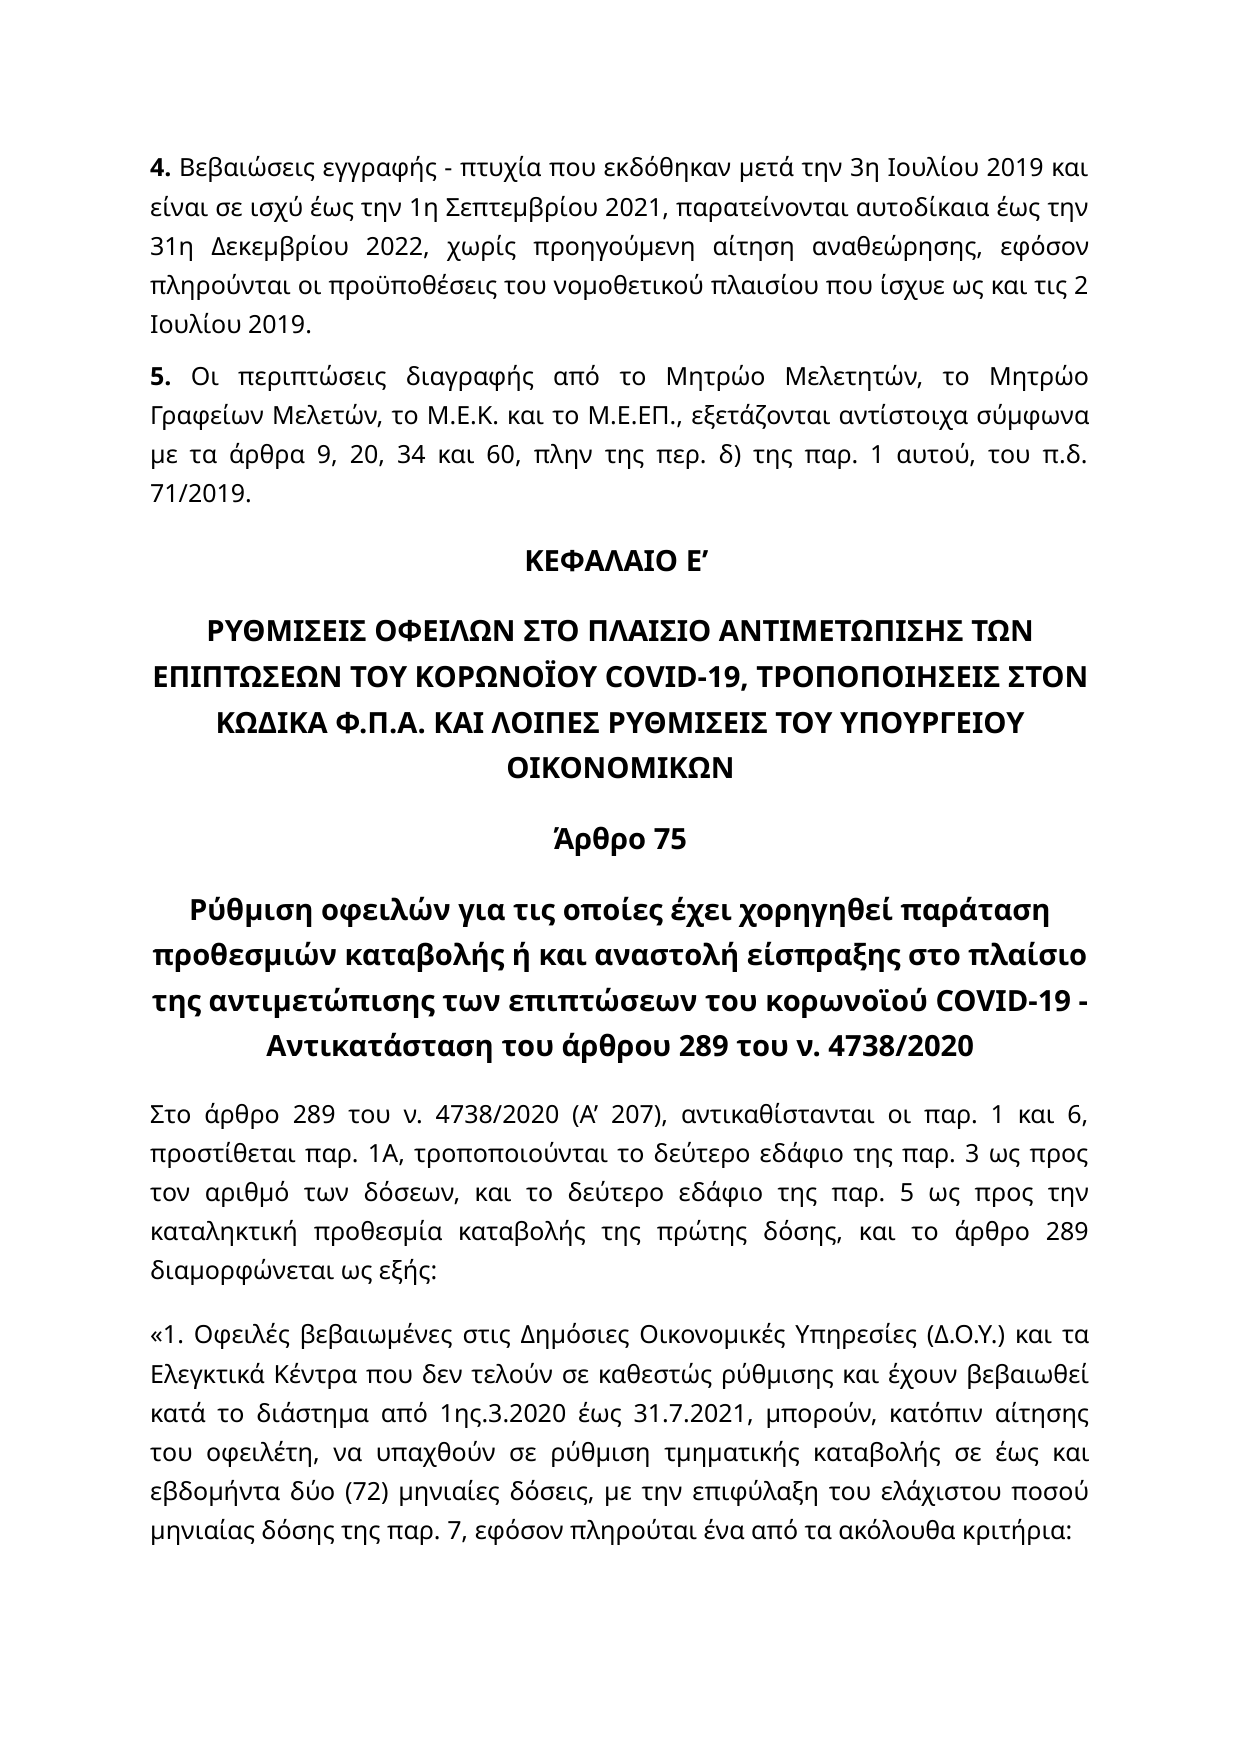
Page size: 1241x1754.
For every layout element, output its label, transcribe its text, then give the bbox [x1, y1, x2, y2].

subtitle Ρύθμιση οφειλών για τις οποίες έχει χορηγηθεί παράταση προθεσμιών καταβολής ή και αναστολή είσπραξης στο πλαίσιο της αντιμετώπισης των επιπτώσεων του κορωνοϊού COVID-19 - Αντικατάσταση του άρθρου 289 του ν. 4738/2020 [150, 889, 1090, 1065]
text Στο άρθρο 289 του ν. 4738/2020 (Α’ 207), αντικαθίστανται οι παρ. 1 και 6, προστίθεται παρ. 1Α, τροποποιούνται το δεύτερο εδάφιο της παρ. 3 ως προς τον αριθμό των δόσεων, και το δεύτερο εδάφιο της παρ. 5 ως προς την καταληκτική προθεσμία καταβολής της πρώτης δόσης, και το άρθρο 289 διαμορφώνεται ως εξής: [150, 1096, 1090, 1287]
subtitle Άρθρο 75 [150, 818, 1090, 858]
text 4. Βεβαιώσεις εγγραφής - πτυχία που εκδόθηκαν μετά την 3η Ιουλίου 2019 και είναι σε ισχύ έως την 1η Σεπτεμβρίου 2021, παρατείνονται αυτοδίκαια έως την 31η Δεκεμβρίου 2022, χωρίς προηγούμενη αίτηση αναθεώρησης, εφόσον πληρούνται οι προϋποθέσεις του νομοθετικού πλαισίου που ίσχυε ως και τις 2 Ιουλίου 2019. [150, 150, 1090, 341]
subtitle ΚΕΦΑΛΑΙΟ Ε’ [150, 540, 1090, 580]
subtitle ΡΥΘΜΙΣΕΙΣ ΟΦΕΙΛΩΝ ΣΤΟ ΠΛΑΙΣΙΟ ΑΝΤΙΜΕΤΩΠΙΣΗΣ ΤΩΝ ΕΠΙΠΤΩΣΕΩΝ ΤΟΥ ΚΟΡΩΝΟΪΟΥ COVID-19, ΤΡΟΠΟΠΟΙΗΣΕΙΣ ΣΤΟΝ ΚΩΔΙΚΑ Φ.Π.Α. ΚΑΙ ΛΟΙΠΕΣ ΡΥΘΜΙΣΕΙΣ ΤΟΥ ΥΠΟΥΡΓΕΙΟΥ ΟΙΚΟΝΟΜΙΚΩΝ [150, 611, 1090, 787]
text 5. Οι περιπτώσεις διαγραφής από το Μητρώο Μελετητών, το Μητρώο Γραφείων Μελετών, το Μ.Ε.Κ. και το Μ.Ε.ΕΠ., εξετάζονται αντίστοιχα σύμφωνα με τα άρθρα 9, 20, 34 και 60, πλην της περ. δ) της παρ. 1 αυτού, του π.δ. 71/2019. [150, 358, 1090, 510]
text «1. Οφειλές βεβαιωμένες στις Δημόσιες Οικονομικές Υπηρεσίες (Δ.Ο.Υ.) και τα Ελεγκτικά Κέντρα που δεν τελούν σε καθεστώς ρύθμισης και έχουν βεβαιωθεί κατά το διάστημα από 1ης.3.2020 έως 31.7.2021, μπορούν, κατόπιν αίτησης του οφειλέτη, να υπαχθούν σε ρύθμιση τμηματικής καταβολής σε έως και εβδομήντα δύο (72) μηνιαίες δόσεις, με την επιφύλαξη του ελάχιστου ποσού μηνιαίας δόσης της παρ. 7, εφόσον πληρούται ένα από τα ακόλουθα κριτήρια: [150, 1317, 1090, 1547]
